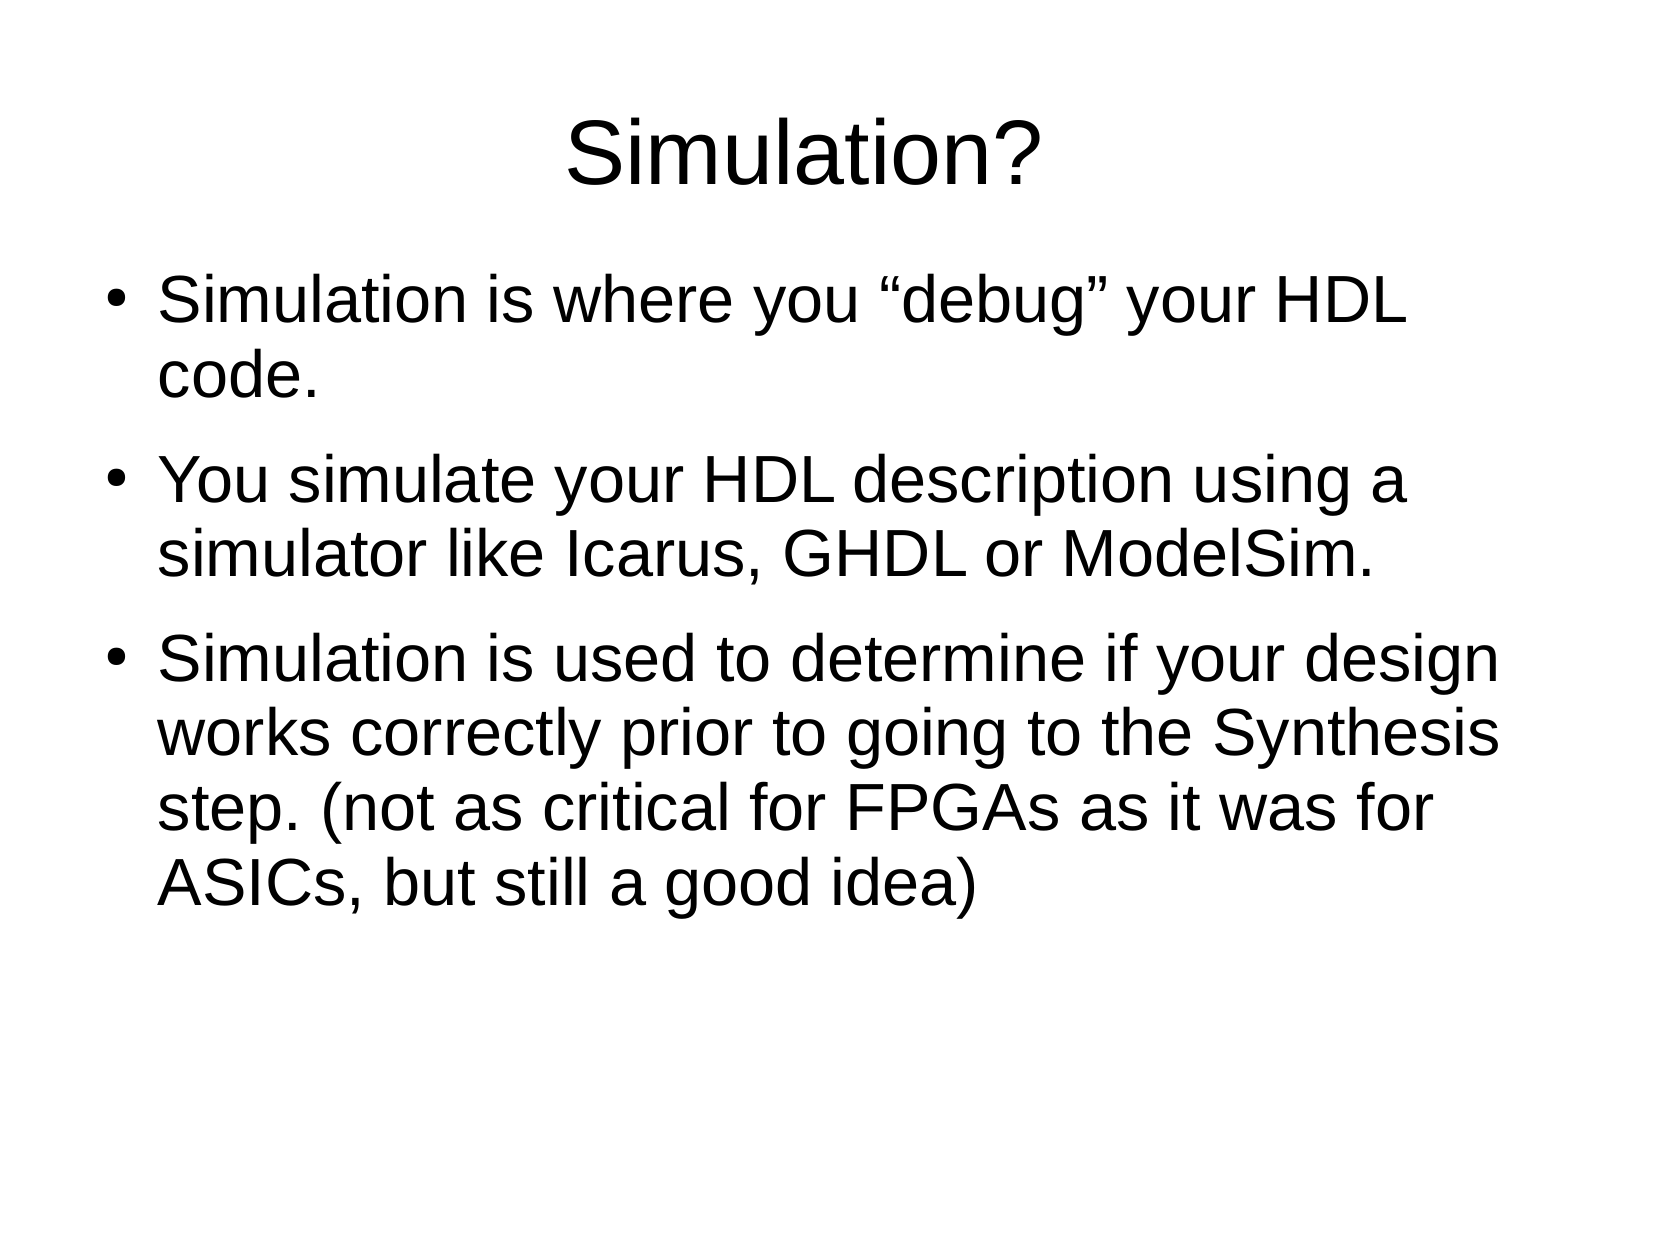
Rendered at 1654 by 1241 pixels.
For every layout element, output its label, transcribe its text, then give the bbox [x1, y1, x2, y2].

list Simulation is where you “debug” your HDL code. You simulate your HDL description using a simulator like Icarus, GHDL or ModelSim. Simulation is used to determine if your design works correctly prior to going to the Synthesis step. (not as critical for FPGAs as it was for ASICs, but still a good idea) [86, 262, 1576, 1081]
title Simulation? [82, 56, 1571, 250]
